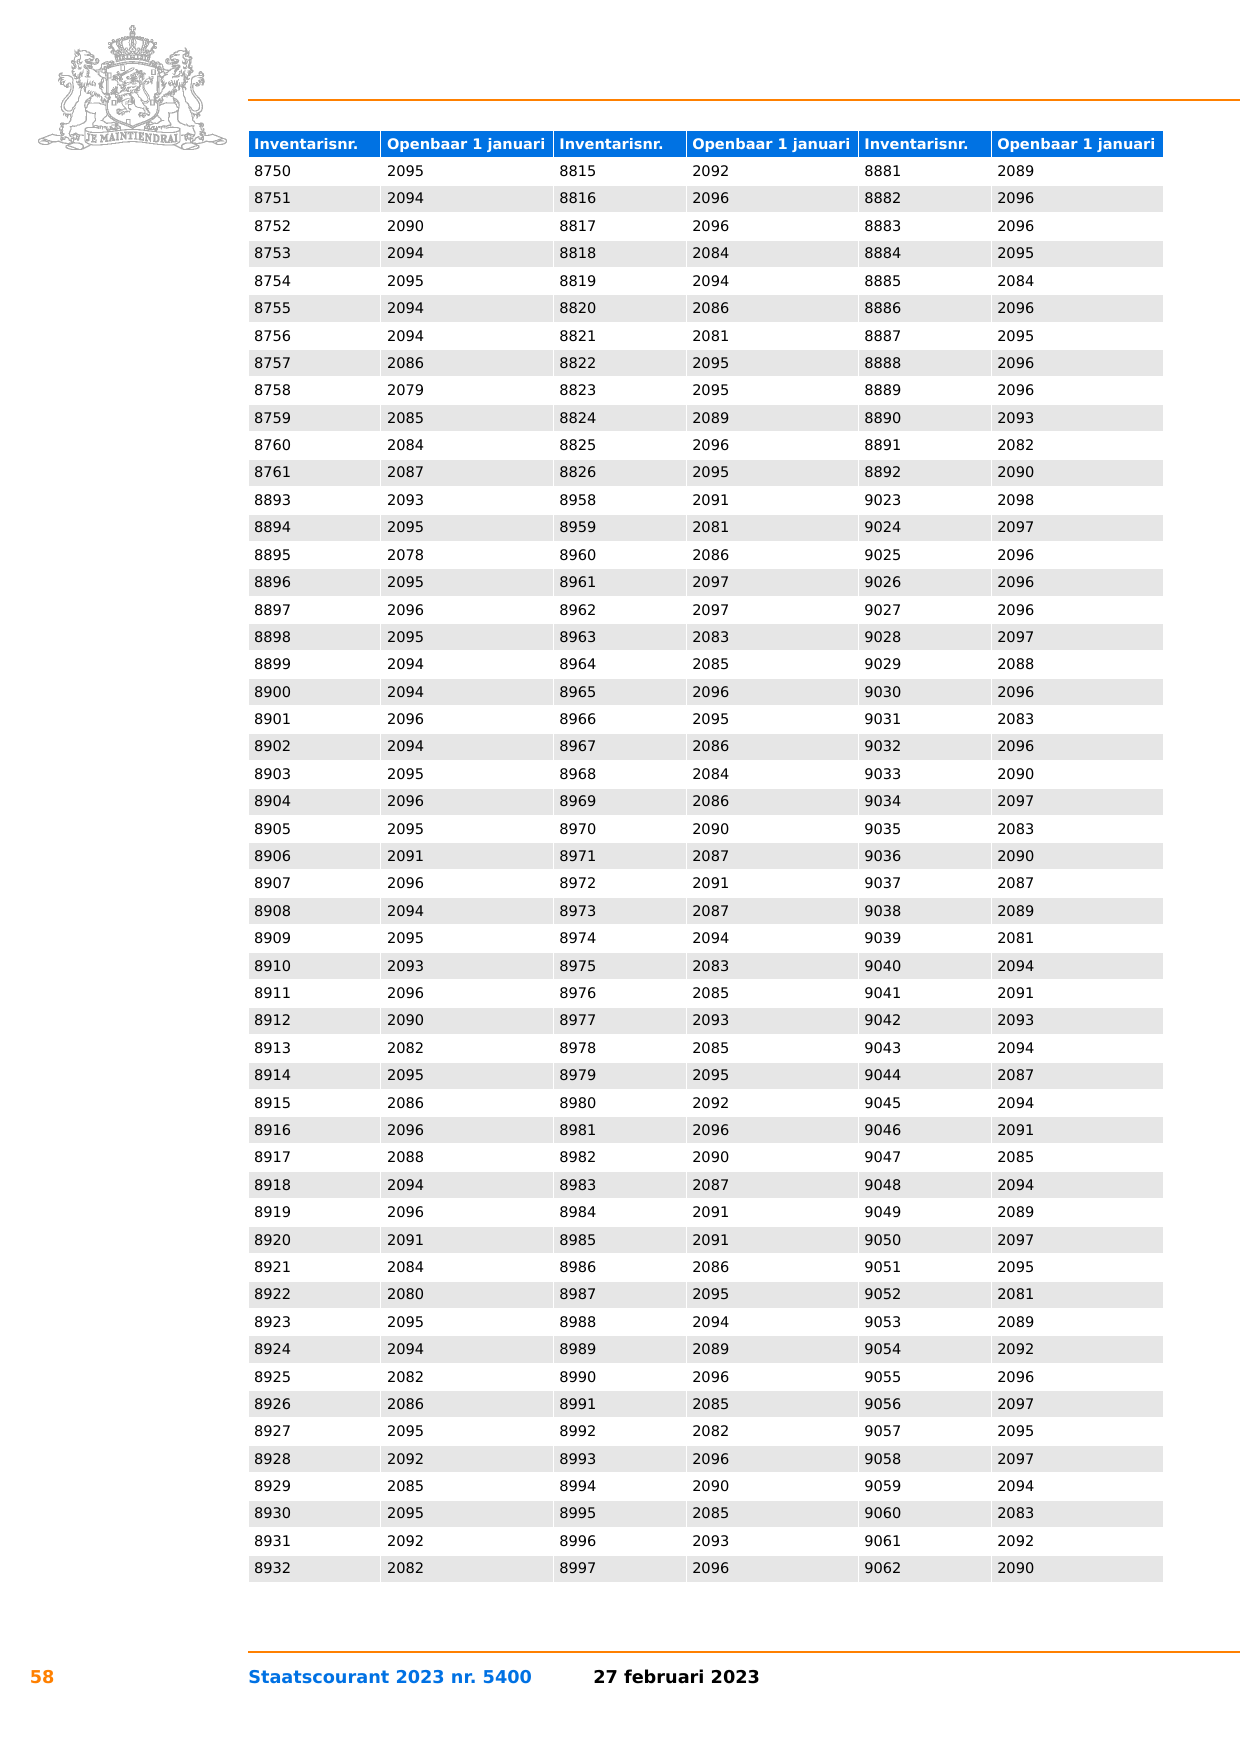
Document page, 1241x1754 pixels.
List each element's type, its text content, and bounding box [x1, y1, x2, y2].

table_cell 2090 [687, 1473, 858, 1500]
table_cell 2095 [687, 1063, 858, 1089]
table_cell 9038 [859, 898, 991, 924]
table_cell 8899 [249, 651, 380, 678]
table_cell 2090 [992, 460, 1163, 486]
table_cell 8822 [554, 350, 686, 376]
table_cell 2079 [381, 378, 553, 404]
table_cell 9049 [859, 1199, 991, 1226]
table_cell 2094 [381, 651, 553, 678]
table_cell 8972 [554, 871, 686, 897]
table_cell 8890 [859, 405, 991, 431]
table_cell 8821 [554, 323, 686, 349]
table_cell 8969 [554, 789, 686, 815]
table_cell 8997 [554, 1556, 686, 1582]
table_cell 2096 [687, 186, 858, 212]
picture [38, 25, 227, 150]
table_cell 2089 [992, 1199, 1163, 1226]
table_cell 8815 [554, 158, 686, 185]
table_cell 8893 [249, 487, 380, 513]
table_cell 8911 [249, 980, 380, 1007]
table_cell 9057 [859, 1419, 991, 1445]
table_cell 9046 [859, 1117, 991, 1143]
table_cell 2086 [687, 734, 858, 760]
table_header Inventarisnr. [249, 131, 380, 157]
table_cell 8980 [554, 1090, 686, 1116]
table_cell 9061 [859, 1528, 991, 1554]
table_cell 2095 [381, 1309, 553, 1335]
table_cell 9062 [859, 1556, 991, 1582]
table_cell 8817 [554, 213, 686, 239]
table_cell 2081 [687, 515, 858, 541]
table_cell 2091 [687, 871, 858, 897]
table_cell 2093 [381, 487, 553, 513]
table_cell 9026 [859, 569, 991, 596]
table_cell 8990 [554, 1364, 686, 1390]
table_cell 2087 [992, 871, 1163, 897]
table_cell 2096 [381, 706, 553, 733]
table_cell 8973 [554, 898, 686, 924]
table_cell 8927 [249, 1419, 380, 1445]
table_cell 8826 [554, 460, 686, 486]
table_cell 2095 [381, 515, 553, 541]
table_cell 8881 [859, 158, 991, 185]
table_cell 2094 [992, 1172, 1163, 1198]
table_cell 8966 [554, 706, 686, 733]
table_cell 8820 [554, 295, 686, 322]
table_cell 8977 [554, 1008, 686, 1034]
table_header Openbaar 1 januari [687, 131, 858, 157]
table_cell 8994 [554, 1473, 686, 1500]
table_cell 9025 [859, 542, 991, 568]
table_cell 9047 [859, 1145, 991, 1171]
table_cell 2090 [381, 213, 553, 239]
table_cell 2084 [381, 1254, 553, 1281]
table_cell 2094 [381, 1172, 553, 1198]
table_cell 9033 [859, 761, 991, 787]
table_cell 2091 [992, 980, 1163, 1007]
table_cell 2090 [992, 843, 1163, 869]
table_cell 8910 [249, 953, 380, 979]
table_cell 2096 [687, 432, 858, 459]
table_cell 8818 [554, 241, 686, 267]
table_cell 8823 [554, 378, 686, 404]
table_cell 8923 [249, 1309, 380, 1335]
table_cell 2093 [687, 1528, 858, 1554]
table_cell 2095 [381, 158, 553, 185]
table_cell 8905 [249, 816, 380, 842]
table_cell 8915 [249, 1090, 380, 1116]
table_cell 8753 [249, 241, 380, 267]
table_cell 2081 [687, 323, 858, 349]
table_cell 8751 [249, 186, 380, 212]
table_cell 8887 [859, 323, 991, 349]
table_cell 2082 [381, 1035, 553, 1061]
table_cell 2085 [687, 1035, 858, 1061]
table_cell 9027 [859, 597, 991, 623]
table_cell 2096 [992, 569, 1163, 596]
table_cell 2096 [687, 1556, 858, 1582]
table_cell 2088 [381, 1145, 553, 1171]
table_cell 8967 [554, 734, 686, 760]
table_header Openbaar 1 januari [992, 131, 1163, 157]
table_cell 2090 [687, 1145, 858, 1171]
table_cell 2094 [381, 295, 553, 322]
table_cell 2097 [992, 1391, 1163, 1417]
table_cell 9043 [859, 1035, 991, 1061]
table_cell 2094 [381, 323, 553, 349]
table_cell 2084 [992, 268, 1163, 294]
table_cell 8913 [249, 1035, 380, 1061]
table_cell 8891 [859, 432, 991, 459]
table_cell 8970 [554, 816, 686, 842]
table_cell 2089 [992, 898, 1163, 924]
table_cell 9036 [859, 843, 991, 869]
table_cell 2096 [687, 1117, 858, 1143]
table_cell 9059 [859, 1473, 991, 1500]
table_cell 9058 [859, 1446, 991, 1472]
table_cell 2097 [992, 1227, 1163, 1253]
table_cell 8958 [554, 487, 686, 513]
table_cell 2094 [687, 268, 858, 294]
table_cell 9024 [859, 515, 991, 541]
table_cell 9054 [859, 1336, 991, 1363]
table_cell 8968 [554, 761, 686, 787]
table_cell 2093 [992, 405, 1163, 431]
table_cell 2095 [992, 241, 1163, 267]
table_cell 2082 [992, 432, 1163, 459]
table_cell 2082 [381, 1364, 553, 1390]
table_cell 8920 [249, 1227, 380, 1253]
table_cell 2089 [992, 1309, 1163, 1335]
table_cell 8884 [859, 241, 991, 267]
table_cell 9037 [859, 871, 991, 897]
table_cell 2092 [687, 1090, 858, 1116]
table_cell 2095 [381, 1501, 553, 1527]
table_cell 2091 [687, 1199, 858, 1226]
table_cell 8916 [249, 1117, 380, 1143]
table_cell 2095 [687, 706, 858, 733]
table_cell 2094 [381, 186, 553, 212]
table_cell 8883 [859, 213, 991, 239]
table_cell 8912 [249, 1008, 380, 1034]
table_cell 2090 [992, 1556, 1163, 1582]
table_header Openbaar 1 januari [381, 131, 553, 157]
table_cell 8982 [554, 1145, 686, 1171]
table_cell 2096 [992, 597, 1163, 623]
table_cell 2092 [381, 1446, 553, 1472]
table_cell 9023 [859, 487, 991, 513]
table_cell 8902 [249, 734, 380, 760]
table_cell 8901 [249, 706, 380, 733]
table_cell 8752 [249, 213, 380, 239]
table_cell 2085 [687, 1391, 858, 1417]
table_cell 8995 [554, 1501, 686, 1527]
table_cell 2082 [381, 1556, 553, 1582]
table_cell 2098 [992, 487, 1163, 513]
table_cell 2093 [381, 953, 553, 979]
table_cell 9028 [859, 624, 991, 650]
table_cell 8979 [554, 1063, 686, 1089]
table_cell 8959 [554, 515, 686, 541]
table_cell 2095 [992, 323, 1163, 349]
table_cell 2096 [992, 542, 1163, 568]
table_cell 8908 [249, 898, 380, 924]
table_cell 8886 [859, 295, 991, 322]
table_cell 2094 [381, 679, 553, 705]
table_cell 8922 [249, 1282, 380, 1308]
table_cell 8918 [249, 1172, 380, 1198]
table_cell 2095 [381, 1419, 553, 1445]
table_cell 2094 [992, 953, 1163, 979]
table_cell 8921 [249, 1254, 380, 1281]
table_cell 2096 [992, 213, 1163, 239]
table_cell 2097 [687, 597, 858, 623]
table_cell 2089 [687, 405, 858, 431]
table_cell 8928 [249, 1446, 380, 1472]
table_cell 8819 [554, 268, 686, 294]
table_cell 9039 [859, 925, 991, 952]
table_cell 2094 [381, 241, 553, 267]
table_cell 2096 [687, 213, 858, 239]
table_cell 2088 [992, 651, 1163, 678]
table_cell 2095 [992, 1419, 1163, 1445]
table_cell 2092 [381, 1528, 553, 1554]
table_header Inventarisnr. [859, 131, 991, 157]
table_cell 2092 [992, 1528, 1163, 1554]
table_cell 2093 [687, 1008, 858, 1034]
table_cell 8888 [859, 350, 991, 376]
table_cell 2089 [992, 158, 1163, 185]
table_cell 8988 [554, 1309, 686, 1335]
table_cell 2094 [992, 1473, 1163, 1500]
table_cell 2091 [687, 487, 858, 513]
table_cell 8882 [859, 186, 991, 212]
table_cell 2086 [687, 542, 858, 568]
table_cell 2096 [992, 734, 1163, 760]
table_cell 9031 [859, 706, 991, 733]
table_cell 8914 [249, 1063, 380, 1089]
table_cell 8983 [554, 1172, 686, 1198]
table_cell 2095 [992, 1254, 1163, 1281]
table_cell 2096 [687, 1446, 858, 1472]
table_cell 2096 [381, 980, 553, 1007]
table_cell 8978 [554, 1035, 686, 1061]
table_cell 2092 [992, 1336, 1163, 1363]
table_cell 8824 [554, 405, 686, 431]
table_cell 8759 [249, 405, 380, 431]
table_cell 8975 [554, 953, 686, 979]
table_cell 2095 [687, 350, 858, 376]
table_cell 8981 [554, 1117, 686, 1143]
table_cell 8971 [554, 843, 686, 869]
table_cell 8965 [554, 679, 686, 705]
table_cell 8894 [249, 515, 380, 541]
table_cell 2083 [992, 816, 1163, 842]
table_cell 2085 [687, 980, 858, 1007]
table_cell 2081 [992, 925, 1163, 952]
table_cell 9060 [859, 1501, 991, 1527]
table_cell 2084 [687, 241, 858, 267]
table_cell 8924 [249, 1336, 380, 1363]
table_cell 2084 [381, 432, 553, 459]
table_cell 2085 [687, 1501, 858, 1527]
table_cell 2096 [992, 1364, 1163, 1390]
table_cell 9029 [859, 651, 991, 678]
table_cell 2095 [687, 460, 858, 486]
table_cell 2084 [687, 761, 858, 787]
table_cell 2087 [687, 898, 858, 924]
table_cell 2096 [381, 1199, 553, 1226]
table_cell 8993 [554, 1446, 686, 1472]
table_cell 2080 [381, 1282, 553, 1308]
table_cell 8919 [249, 1199, 380, 1226]
table_cell 8906 [249, 843, 380, 869]
table_cell 9030 [859, 679, 991, 705]
table_cell 2085 [687, 651, 858, 678]
table_cell 8761 [249, 460, 380, 486]
table_cell 2094 [992, 1090, 1163, 1116]
table_cell 2089 [687, 1336, 858, 1363]
table_cell 8904 [249, 789, 380, 815]
table_cell 2094 [381, 1336, 553, 1363]
table_cell 8996 [554, 1528, 686, 1554]
table_cell 2087 [992, 1063, 1163, 1089]
table_cell 9040 [859, 953, 991, 979]
table_cell 2094 [992, 1035, 1163, 1061]
table_cell 8992 [554, 1419, 686, 1445]
table_cell 8903 [249, 761, 380, 787]
table_cell 9051 [859, 1254, 991, 1281]
table_cell 2085 [381, 405, 553, 431]
table_cell 8976 [554, 980, 686, 1007]
table_cell 9044 [859, 1063, 991, 1089]
table_cell 8986 [554, 1254, 686, 1281]
table_cell 8962 [554, 597, 686, 623]
table_cell 2096 [992, 679, 1163, 705]
table_cell 2095 [381, 624, 553, 650]
table_cell 9034 [859, 789, 991, 815]
table_cell 2097 [992, 789, 1163, 815]
table_cell 8816 [554, 186, 686, 212]
table_cell 9045 [859, 1090, 991, 1116]
table_cell 9041 [859, 980, 991, 1007]
table_cell 2097 [992, 624, 1163, 650]
table_cell 8931 [249, 1528, 380, 1554]
table_cell 8895 [249, 542, 380, 568]
table_cell 8987 [554, 1282, 686, 1308]
table_cell 8930 [249, 1501, 380, 1527]
table_cell 2095 [381, 268, 553, 294]
table_cell 8757 [249, 350, 380, 376]
table_cell 2094 [381, 898, 553, 924]
table_cell 2085 [992, 1145, 1163, 1171]
table_cell 2091 [381, 1227, 553, 1253]
table_cell 2095 [687, 1282, 858, 1308]
table_cell 2095 [381, 816, 553, 842]
table_cell 2093 [992, 1008, 1163, 1034]
table_cell 2097 [992, 1446, 1163, 1472]
table_cell 8755 [249, 295, 380, 322]
table_cell 2092 [687, 158, 858, 185]
table_cell 2086 [687, 1254, 858, 1281]
table_cell 9048 [859, 1172, 991, 1198]
table_cell 2095 [381, 925, 553, 952]
table_cell 8961 [554, 569, 686, 596]
table_cell 9050 [859, 1227, 991, 1253]
table_cell 8760 [249, 432, 380, 459]
table_cell 8754 [249, 268, 380, 294]
table_cell 8917 [249, 1145, 380, 1171]
table_cell 2082 [687, 1419, 858, 1445]
table_cell 8964 [554, 651, 686, 678]
table_cell 2086 [381, 1391, 553, 1417]
table_cell 2096 [687, 679, 858, 705]
table_cell 8758 [249, 378, 380, 404]
table_cell 2096 [992, 186, 1163, 212]
table_cell 2078 [381, 542, 553, 568]
table_cell 2087 [687, 1172, 858, 1198]
table_cell 2085 [381, 1473, 553, 1500]
table_cell 2094 [687, 925, 858, 952]
table_cell 8889 [859, 378, 991, 404]
table_cell 9056 [859, 1391, 991, 1417]
table_cell 8885 [859, 268, 991, 294]
table_cell 2096 [992, 378, 1163, 404]
table_cell 2086 [687, 295, 858, 322]
table_cell 2094 [381, 734, 553, 760]
table_cell 8896 [249, 569, 380, 596]
table_cell 2090 [992, 761, 1163, 787]
table_cell 2090 [381, 1008, 553, 1034]
table_cell 2096 [381, 871, 553, 897]
table_cell 8898 [249, 624, 380, 650]
table_cell 2083 [992, 706, 1163, 733]
table_cell 9042 [859, 1008, 991, 1034]
table_cell 8960 [554, 542, 686, 568]
table_cell 2087 [687, 843, 858, 869]
table_cell 2087 [381, 460, 553, 486]
table_cell 8929 [249, 1473, 380, 1500]
table_cell 8985 [554, 1227, 686, 1253]
table_cell 9055 [859, 1364, 991, 1390]
table_cell 2097 [687, 569, 858, 596]
table_cell 8909 [249, 925, 380, 952]
table_cell 8897 [249, 597, 380, 623]
table_cell 2096 [381, 789, 553, 815]
table_header Inventarisnr. [554, 131, 686, 157]
table_cell 2096 [687, 1364, 858, 1390]
table_cell 2086 [381, 1090, 553, 1116]
table_cell 8825 [554, 432, 686, 459]
table_cell 8984 [554, 1199, 686, 1226]
table_cell 2091 [381, 843, 553, 869]
table_cell 2096 [992, 350, 1163, 376]
table_cell 2086 [381, 350, 553, 376]
table_cell 2083 [687, 953, 858, 979]
table_cell 8925 [249, 1364, 380, 1390]
table_cell 2094 [687, 1309, 858, 1335]
table_cell 2096 [992, 295, 1163, 322]
table_cell 2083 [992, 1501, 1163, 1527]
table_cell 8907 [249, 871, 380, 897]
table_cell 8991 [554, 1391, 686, 1417]
table_cell 2096 [381, 1117, 553, 1143]
table_cell 2081 [992, 1282, 1163, 1308]
table_cell 8974 [554, 925, 686, 952]
table_cell 8756 [249, 323, 380, 349]
table_cell 8932 [249, 1556, 380, 1582]
table_cell 2086 [687, 789, 858, 815]
table_cell 2083 [687, 624, 858, 650]
table_cell 9053 [859, 1309, 991, 1335]
table_cell 2091 [687, 1227, 858, 1253]
table_cell 8926 [249, 1391, 380, 1417]
table_cell 8892 [859, 460, 991, 486]
table_cell 2095 [381, 761, 553, 787]
table_cell 2095 [381, 569, 553, 596]
table_cell 2095 [687, 378, 858, 404]
table_cell 8900 [249, 679, 380, 705]
table_cell 8989 [554, 1336, 686, 1363]
table_cell 2091 [992, 1117, 1163, 1143]
table_cell 2097 [992, 515, 1163, 541]
table_cell 2095 [381, 1063, 553, 1089]
table_cell 8750 [249, 158, 380, 185]
table_cell 2096 [381, 597, 553, 623]
table_cell 8963 [554, 624, 686, 650]
table_cell 9052 [859, 1282, 991, 1308]
table_cell 9035 [859, 816, 991, 842]
table_cell 9032 [859, 734, 991, 760]
table_cell 2090 [687, 816, 858, 842]
